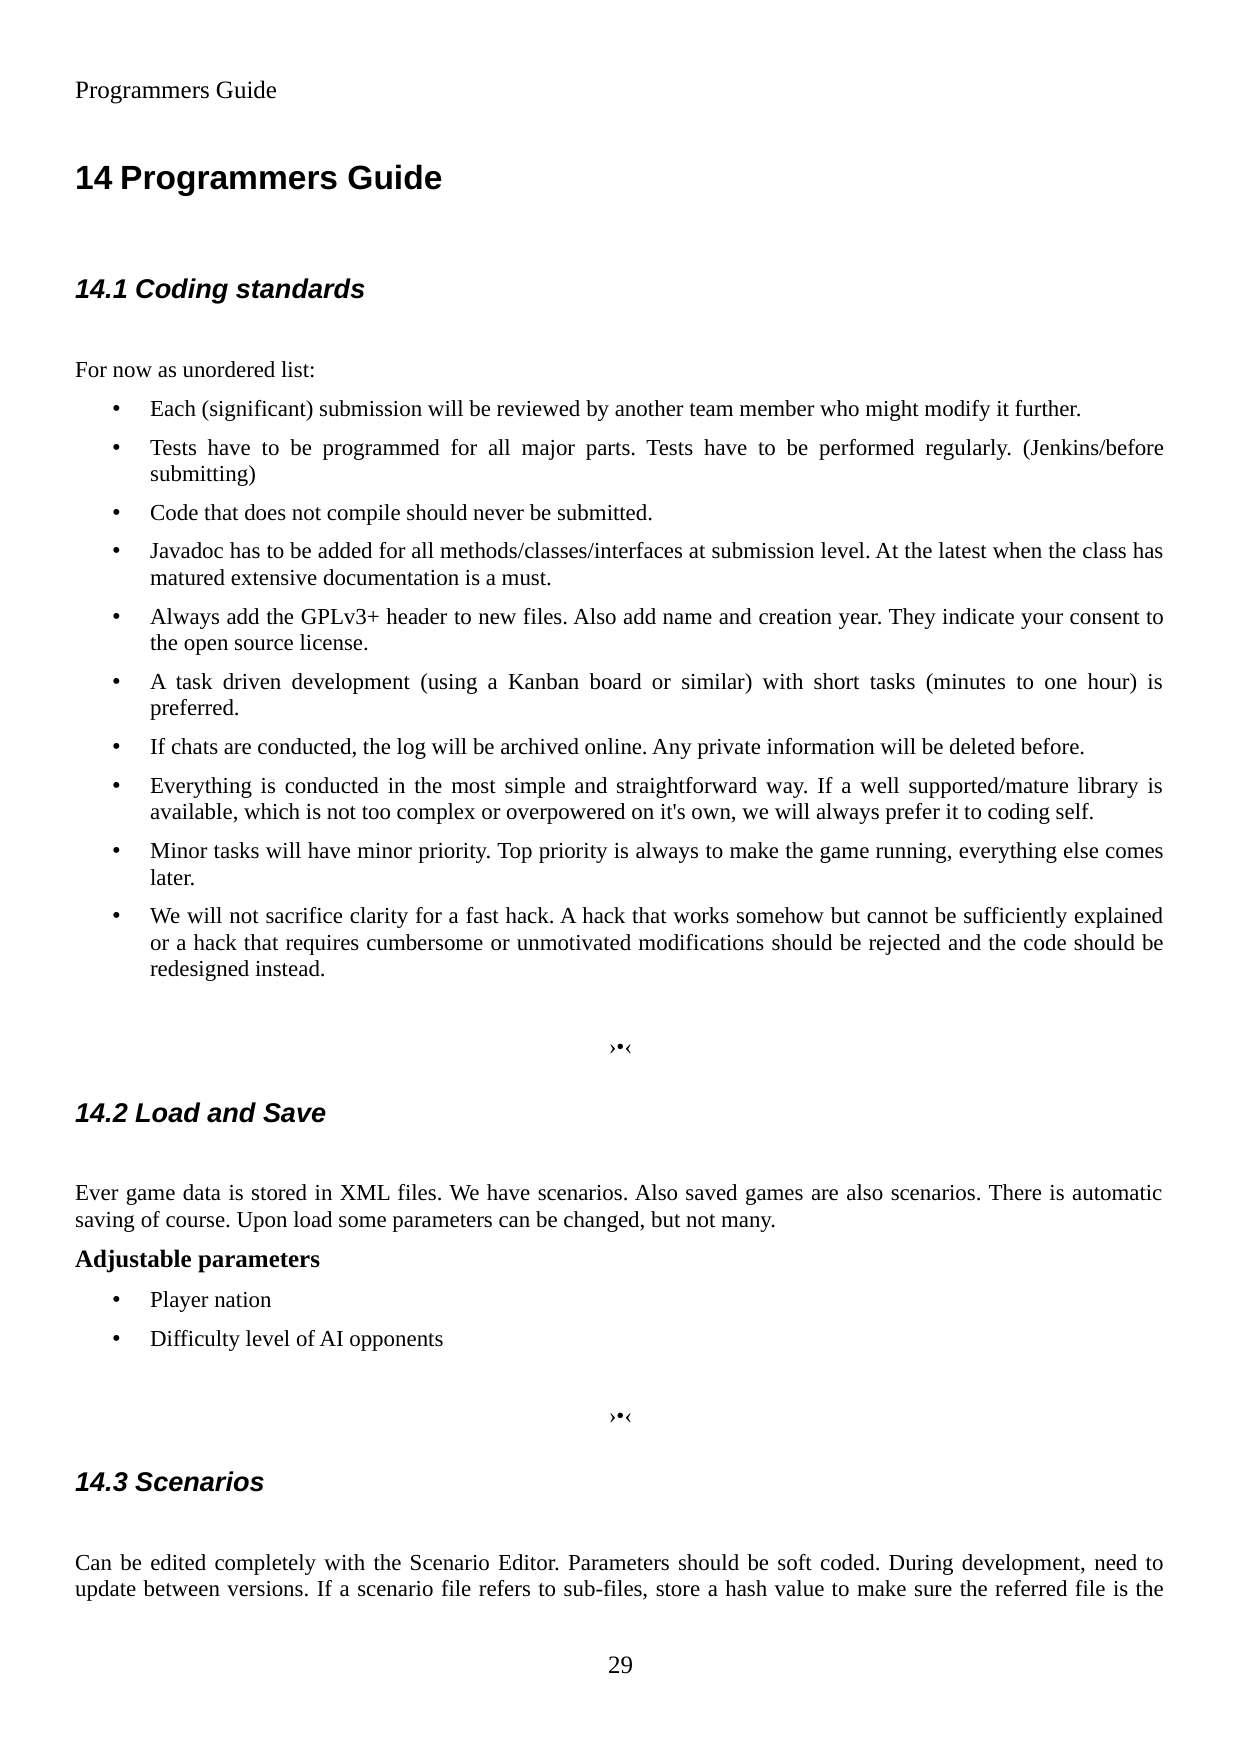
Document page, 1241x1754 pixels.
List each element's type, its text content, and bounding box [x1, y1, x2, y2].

text Can be edited completely with the Scenario Editor. Parameters should be soft coded. During development, need to update between versions. If a scenario file refers to sub-files, store a hash value to make sure the referred file is the [75, 1549, 1166, 1602]
list We will not sacrifice clarity for a fast hack. A hack that works somehow but cannot be sufficiently explained or a hack that requires cumbersome or unmotivated modifications should be rejected and the code should be redesigned instead. [112, 902, 1166, 982]
list Always add the GPLv3+ header to new files. Also add name and creation year. They indicate your consent to the open source license. [112, 603, 1166, 656]
subtitle Programmers Guide [75, 158, 1166, 197]
subtitle Coding standards [75, 273, 1166, 304]
list A task driven development (using a Kanban board or similar) with short tasks (minutes to one hour) is preferred. [112, 668, 1166, 721]
list Code that does not compile should never be submitted. [112, 499, 1166, 525]
list Tests have to be programmed for all major parts. Tests have to be performed regularly. (Jenkins/before submitting) [112, 433, 1166, 486]
text Adjustable parameters [75, 1244, 1166, 1273]
list If chats are conducted, the log will be archived online. Any private information will be deleted before. [112, 733, 1166, 759]
list Minor tasks will have minor priority. Top priority is always to make the game running, everything else comes later. [112, 837, 1166, 890]
list Each (significant) submission will be reviewed by another team member who might modify it further. [112, 395, 1166, 421]
list Difficulty level of AI opponents [112, 1325, 1166, 1351]
list Player nation [112, 1286, 1166, 1312]
subtitle Load and Save [75, 1097, 1166, 1128]
text For now as unordered list: [75, 356, 1166, 382]
text ›•‹ [75, 1402, 1166, 1429]
list Javadoc has to be added for all methods/classes/interfaces at submission level. At the latest when the class has matured extensive documentation is a must. [112, 538, 1166, 590]
text Ever game data is stored in XML files. We have scenarios. Also saved games are also scenarios. There is automatic saving of course. Upon load some parameters can be changed, but not many. [75, 1179, 1166, 1232]
list Everything is conducted in the most simple and straightforward way. If a well supported/mature library is available, which is not too complex or overpowered on it's own, we will always prefer it to coding self. [112, 772, 1166, 825]
subtitle Scenarios [75, 1466, 1166, 1497]
text ›•‹ [75, 1033, 1166, 1059]
